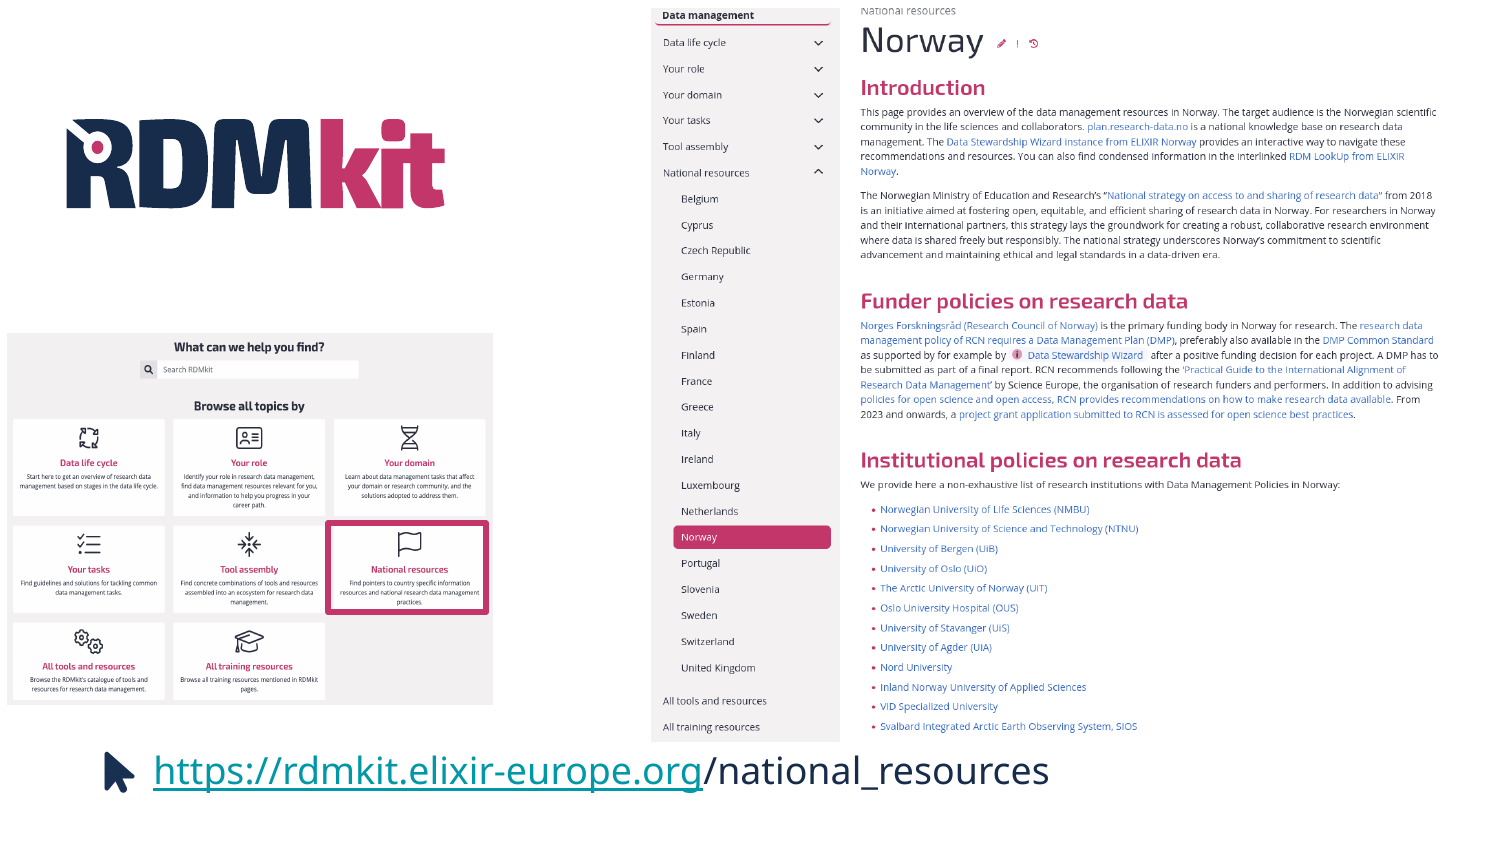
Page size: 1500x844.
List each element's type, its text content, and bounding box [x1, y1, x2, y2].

text_box [66, 119, 136, 209]
picture [651, 8, 1448, 742]
picture [97, 747, 141, 800]
text_box [139, 119, 208, 209]
text_box [320, 119, 445, 209]
text_box [211, 119, 312, 209]
text_box [91, 140, 104, 155]
picture [7, 333, 493, 705]
text_box https://rdmkit.elixir-europe.org/national_resources [142, 741, 1181, 814]
text_box [381, 119, 406, 142]
